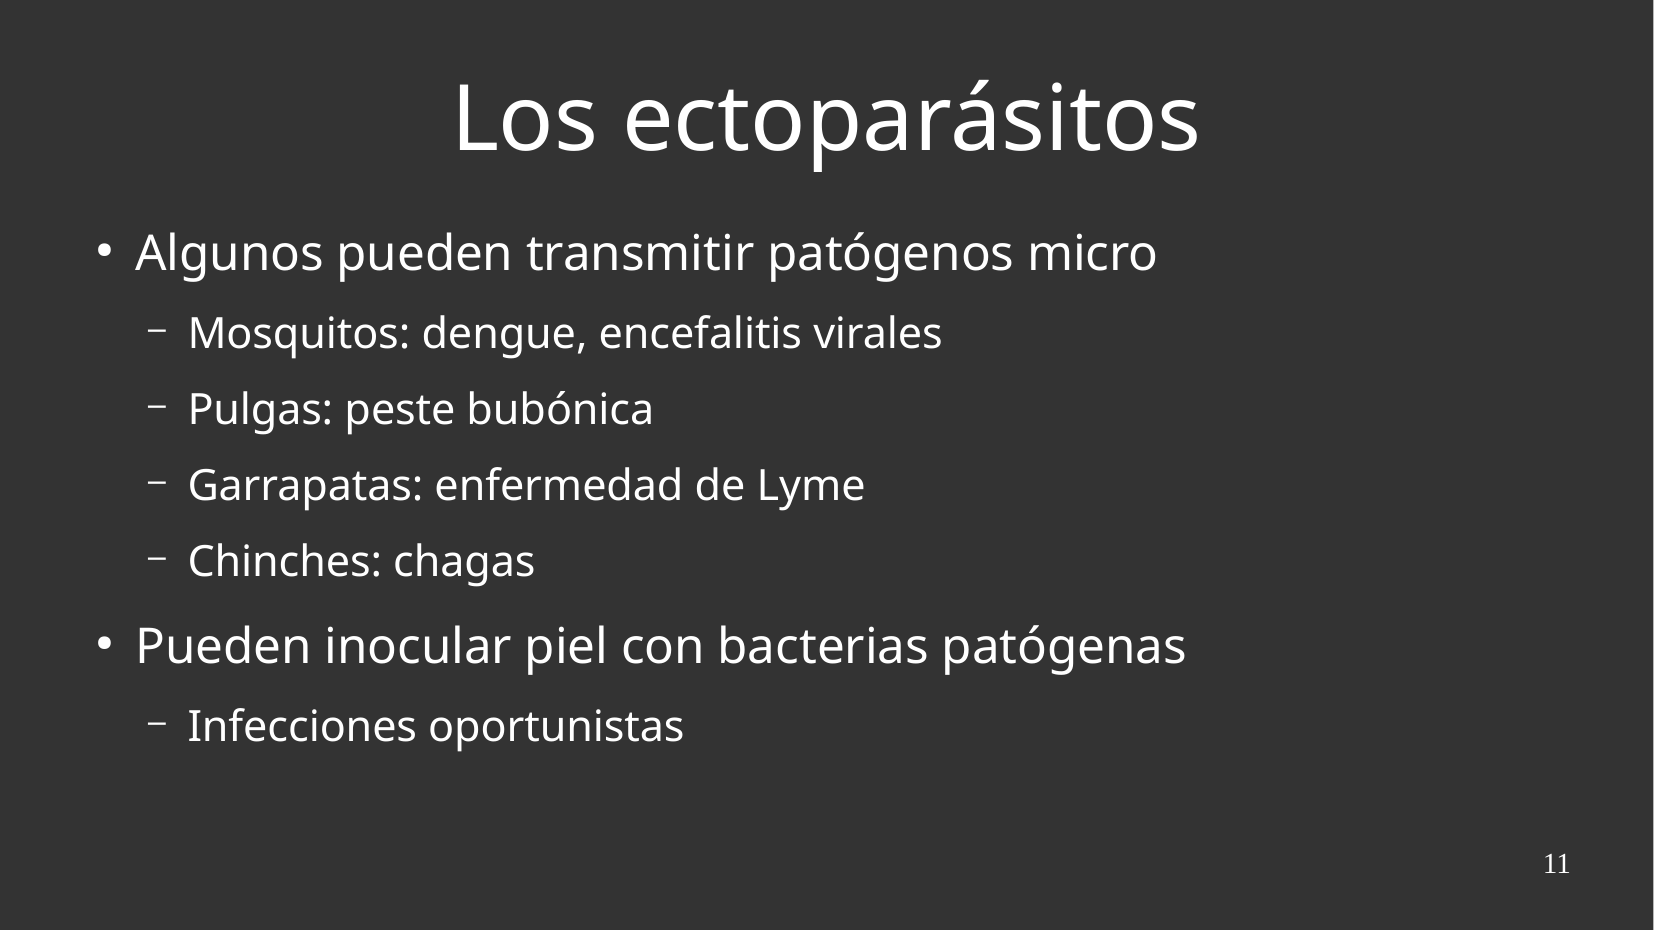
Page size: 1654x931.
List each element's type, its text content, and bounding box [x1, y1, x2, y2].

title Los ectoparásitos [82, 37, 1571, 193]
list Algunos pueden transmitir patógenos micro Mosquitos: dengue, encefalitis virales Pulgas: peste bubónica Garrapatas: enfermedad de Lyme Chinches: chagas Pueden inocular piel con bacterias patógenas Infecciones oportunistas [82, 217, 1571, 758]
